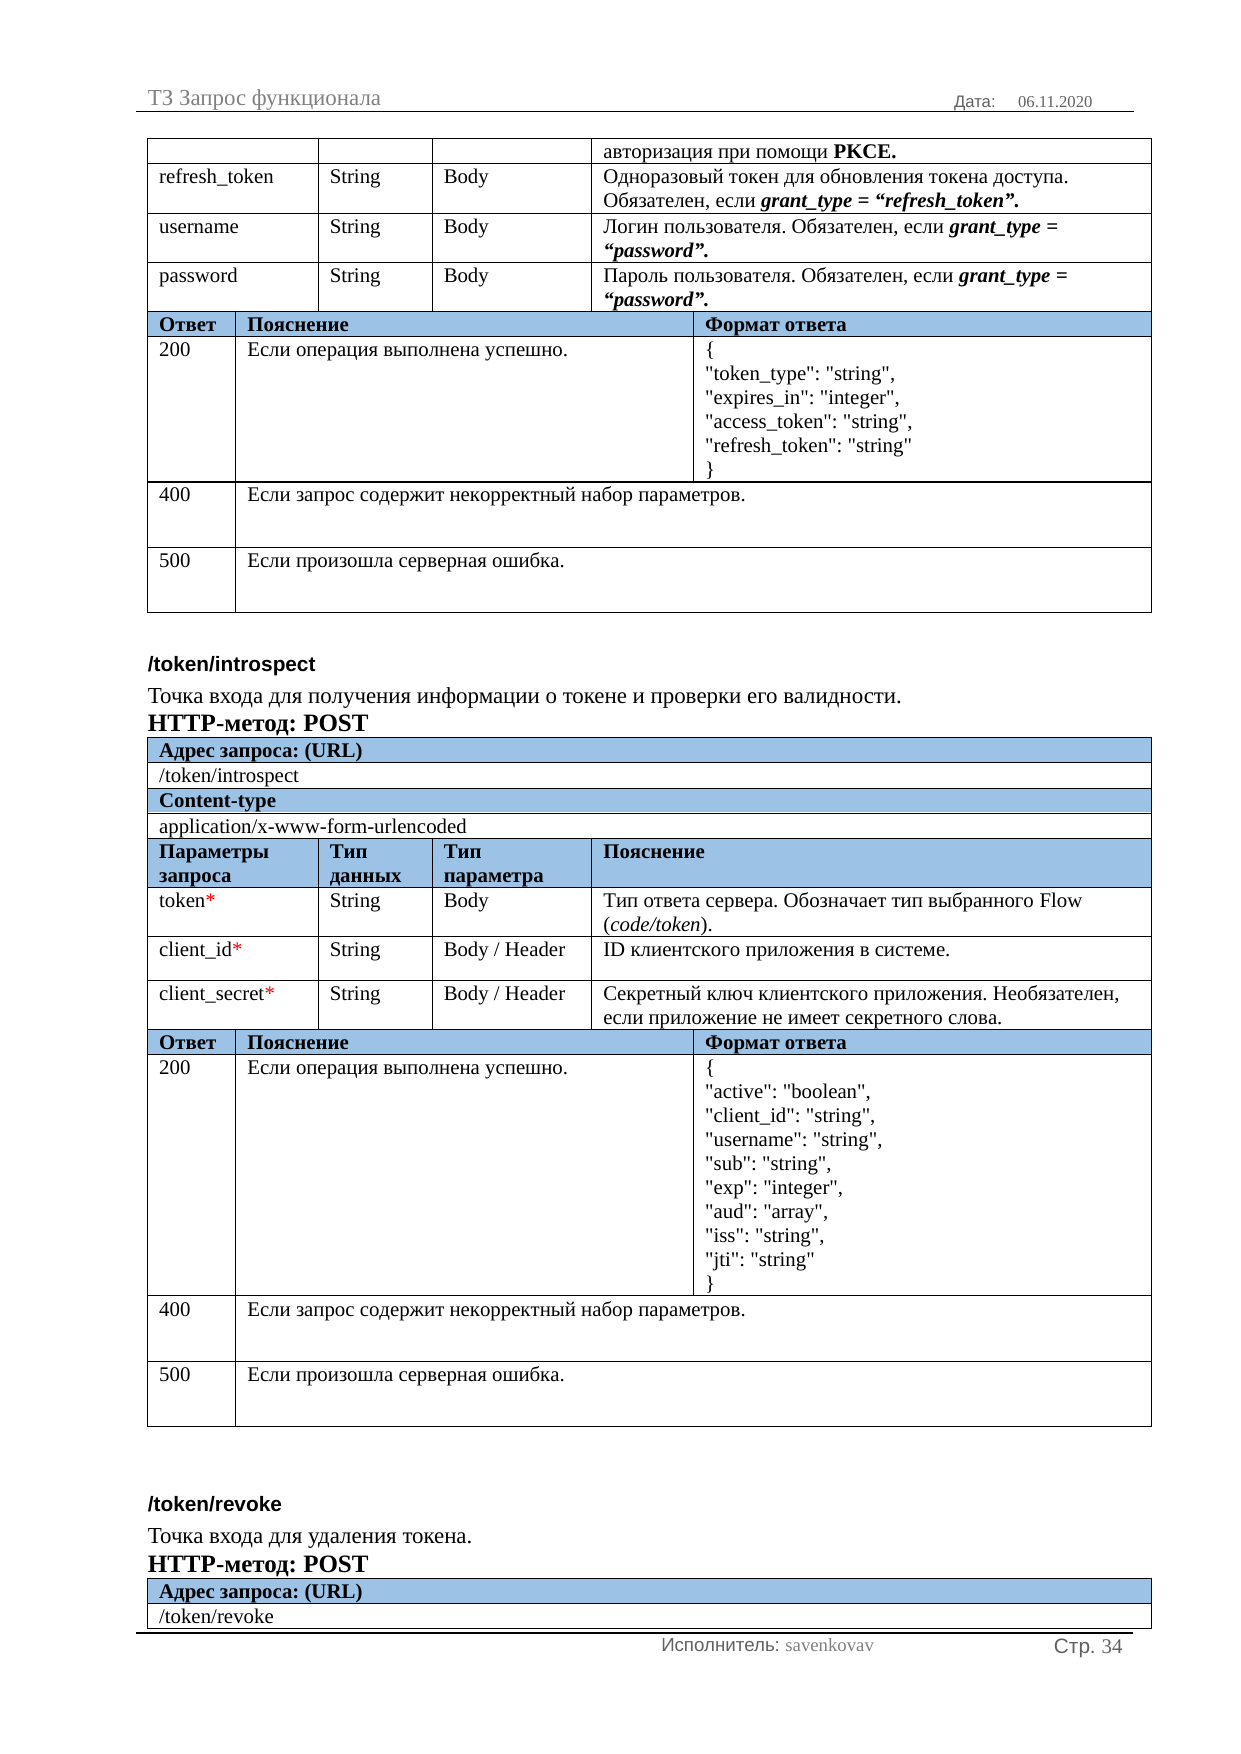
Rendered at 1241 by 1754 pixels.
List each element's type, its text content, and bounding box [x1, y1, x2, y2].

table_cell ID клиентского приложения в системе. [592, 937, 1151, 979]
table_cell Body / Header [433, 937, 591, 979]
table_cell Content-type [148, 789, 1151, 812]
table_cell Тип ответа сервера. Обозначает тип выбранного Flow (code/token). [592, 888, 1151, 936]
table_cell 400 [148, 1296, 235, 1361]
table_cell Body [433, 263, 591, 311]
table_cell /token/introspect [148, 763, 1151, 787]
table_cell [148, 139, 318, 163]
table_cell 500 [148, 1362, 235, 1426]
table_cell client_id* [148, 937, 318, 979]
table_header Адрес запроcа: (URL) [148, 1579, 1151, 1603]
table_cell String [319, 263, 432, 311]
table_cell Body / Header [433, 981, 591, 1029]
table_cell 400 [148, 483, 235, 547]
table_cell Тип данных [319, 839, 432, 887]
table_cell username [148, 214, 318, 262]
table_cell [319, 139, 432, 163]
table_cell Одноразовый токен для обновления токена доступа. Обязателен, если grant_type = “refresh_token”. [592, 164, 1151, 212]
table_cell Body [433, 888, 591, 936]
table_cell Пароль пользователя. Обязателен, если grant_type = “password”. [592, 263, 1151, 311]
table_cell 200 [148, 337, 235, 481]
table_cell Формат ответа [694, 312, 1151, 336]
table_cell Если произошла серверная ошибка. [236, 548, 1151, 612]
table_cell Формат ответа [694, 1030, 1151, 1054]
table_cell client_secret* [148, 981, 318, 1029]
table_cell Если запрос содержит некорректный набор параметров. [236, 1296, 1151, 1361]
table_cell token* [148, 888, 318, 936]
table_cell Пояснение [236, 1030, 693, 1054]
table_cell String [319, 937, 432, 979]
table_cell Пояснение [236, 312, 693, 336]
subtitle /token/revoke [148, 1492, 1152, 1516]
table_cell application/x-www-form-urlencoded [148, 814, 1151, 838]
table_cell { "active": "boolean", "client_id": "string", "username": "string", "sub": "string", "exp": "integer", "aud": "array", "iss": "string", "jti": "string" } [694, 1055, 1151, 1295]
text HTTP-метод: POST [148, 1549, 1152, 1578]
table_cell Пояснение [592, 839, 1151, 887]
table_cell String [319, 981, 432, 1029]
table_cell Ответ [148, 1030, 235, 1054]
table_cell Логин пользователя. Обязателен, если grant_type = “password”. [592, 214, 1151, 262]
table_cell Если операция выполнена успешно. [236, 1055, 693, 1295]
table_cell авторизация при помощи PKCE. [592, 139, 1151, 163]
table_cell String [319, 214, 432, 262]
table_cell Body [433, 164, 591, 212]
text Точка входа для удаления токена. [148, 1522, 1152, 1549]
text HTTP-метод: POST [148, 708, 1152, 737]
table_cell Тип параметра [433, 839, 591, 887]
table_cell { "token_type": "string", "expires_in": "integer", "access_token": "string", "refresh_token": "string" } [694, 337, 1151, 481]
table_header Адрес запроcа: (URL) [148, 738, 1151, 762]
table_cell Параметры запроса [148, 839, 318, 887]
table_cell [433, 139, 591, 163]
table_cell 200 [148, 1055, 235, 1295]
table_cell String [319, 164, 432, 212]
table_cell Если произошла серверная ошибка. [236, 1362, 1151, 1426]
subtitle /token/introspect [148, 652, 1152, 676]
table_cell /token/revoke [148, 1604, 1151, 1628]
table_cell Ответ [148, 312, 235, 336]
table_cell Если запрос содержит некорректный набор параметров. [236, 483, 1151, 547]
table_cell String [319, 888, 432, 936]
table_cell password [148, 263, 318, 311]
table_cell Секретный ключ клиентского приложения. Необязателен, если приложение не имеет секретного слова. [592, 981, 1151, 1029]
table_cell refresh_token [148, 164, 318, 212]
table_cell Если операция выполнена успешно. [236, 337, 693, 481]
text Точка входа для получения информации о токене и проверки его валидности. [148, 682, 1152, 708]
table_cell 500 [148, 548, 235, 612]
table_cell Body [433, 214, 591, 262]
